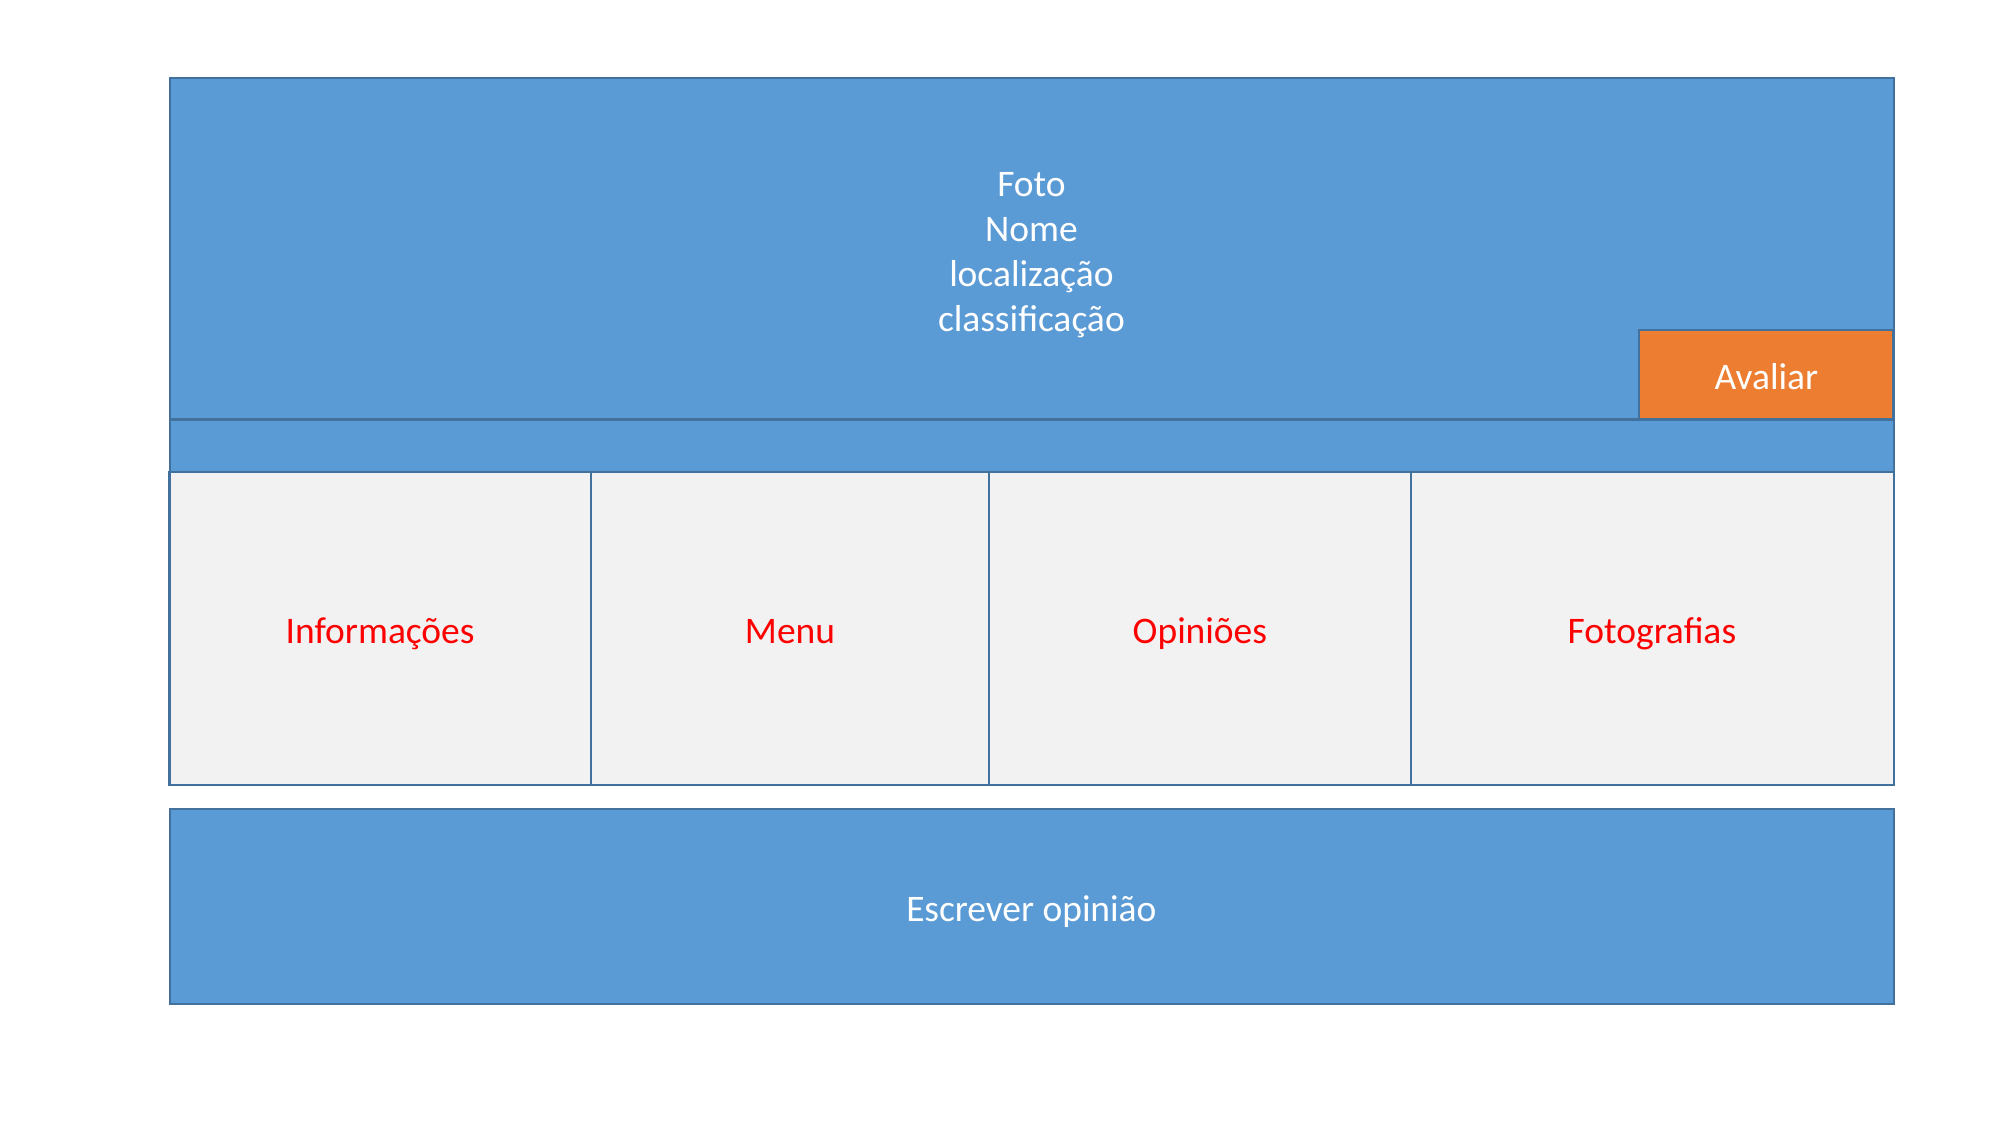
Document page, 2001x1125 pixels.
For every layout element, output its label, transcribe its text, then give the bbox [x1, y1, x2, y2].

text_box Foto Nome localização classificação [170, 78, 1894, 420]
text_box Avaliar [1639, 330, 1893, 420]
text_box Escrever opinião [170, 809, 1894, 1004]
text_box Fotografias [1411, 472, 1894, 785]
text_box Menu [591, 472, 989, 785]
text_box [170, 420, 1894, 472]
text_box Informações [169, 472, 591, 785]
text_box Opiniões [989, 472, 1411, 785]
